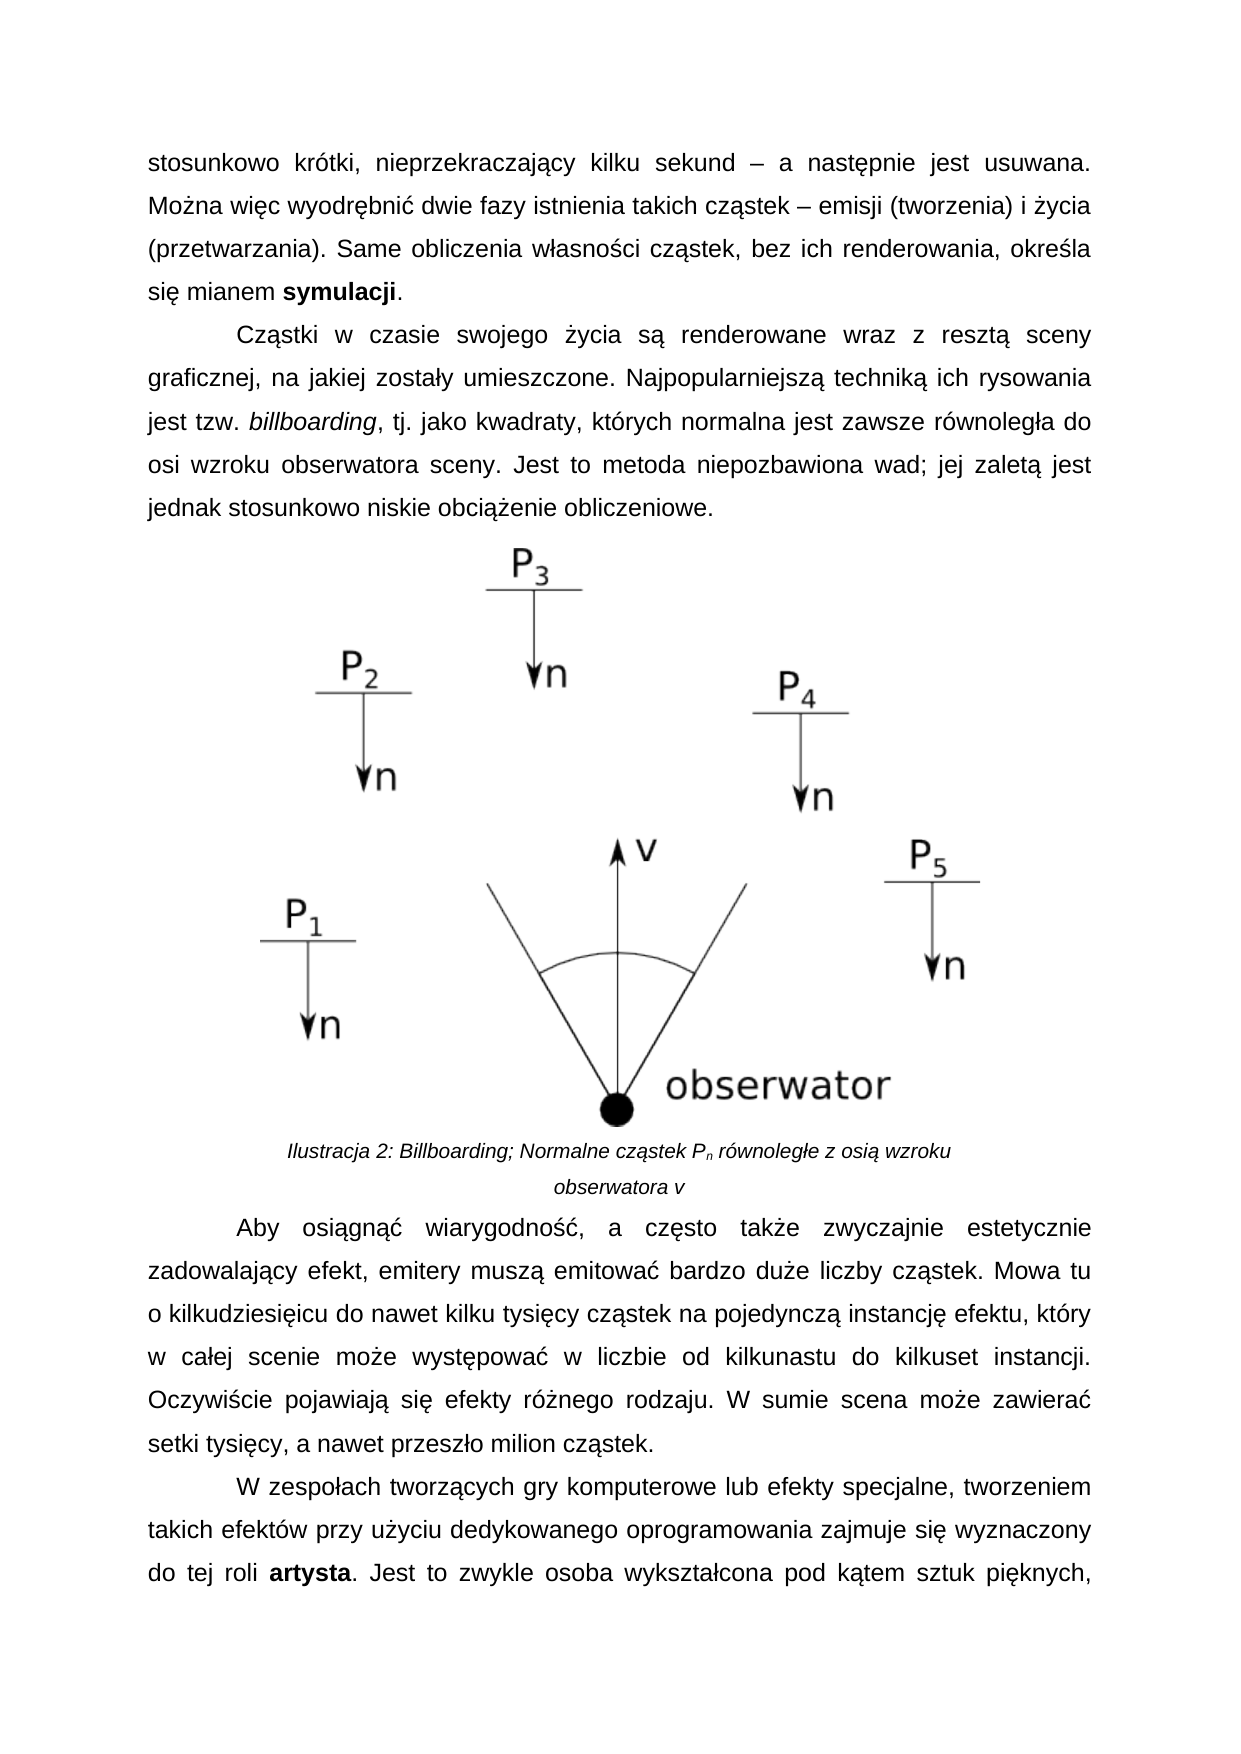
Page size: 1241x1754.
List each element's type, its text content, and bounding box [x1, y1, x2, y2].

text W zespołach tworzących gry komputerowe lub efekty specjalne, tworzeniem takich efektów przy użyciu dedykowanego oprogramowania zajmuje się wyznaczony do tej roli artysta. Jest to zwykle osoba wykształcona pod kątem sztuk pięknych, [148, 1472, 1092, 1587]
picture [260, 548, 981, 1127]
text Cząstki w czasie swojego życia są renderowane wraz z resztą sceny graficznej, na jakiej zostały umieszczone. Najpopularniejszą techniką ich rysowania jest tzw. billboarding, tj. jako kwadraty, których normalna jest zawsze równoległa do osi wzroku obserwatora sceny. Jest to metoda niepozbawiona wad; jej zaletą jest jednak stosunkowo niskie obciążenie obliczeniowe. [148, 320, 1092, 521]
text Ilustracja 2: Billboarding; Normalne cząstek Pn równoległe z osią wzroku obserwatora v [260, 1127, 980, 1199]
text stosunkowo krótki, nieprzekraczający kilku sekund – a następnie jest usuwana. Można więc wyodrębnić dwie fazy istnienia takich cząstek – emisji (tworzenia) i życia (przetwarzania). Same obliczenia własności cząstek, bez ich renderowania, określa się mianem symulacji. [148, 148, 1092, 306]
text Aby osiągnąć wiarygodność, a często także zwyczajnie estetycznie zadowalający efekt, emitery muszą emitować bardzo duże liczby cząstek. Mowa tu o kilkudziesięicu do nawet kilku tysięcy cząstek na pojedynczą instancję efektu, który w całej scenie może występować w liczbie od kilkunastu do kilkuset instancji. Oczywiście pojawiają się efekty różnego rodzaju. W sumie scena może zawierać setki tysięcy, a nawet przeszło milion cząstek. [148, 536, 1092, 1457]
